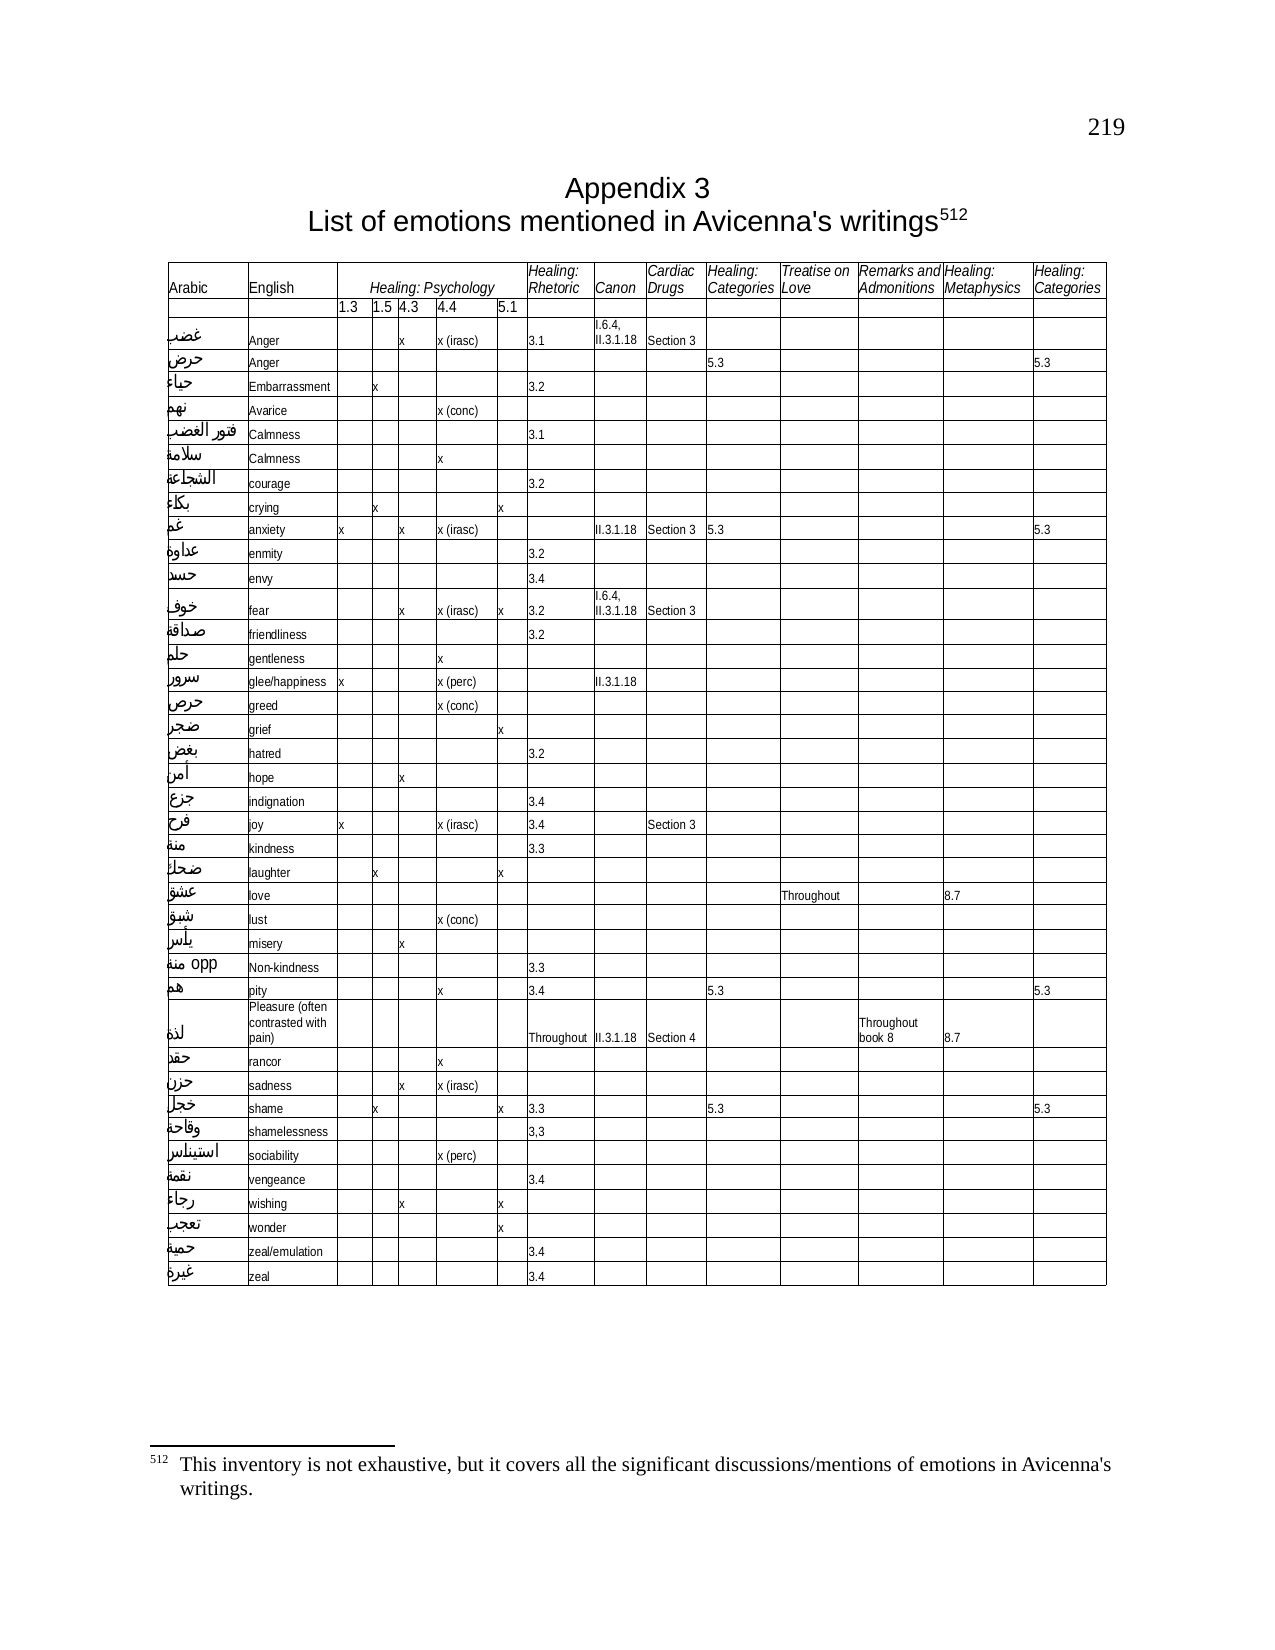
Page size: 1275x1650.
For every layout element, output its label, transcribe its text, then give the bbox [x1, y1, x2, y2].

text This inventory is not exhaustive, but it covers all the significant discussions/mentions of emotions in Avicenna's writings. [150, 1452, 1125, 1500]
subtitle Appendix 3 [150, 171, 1125, 204]
subtitle List of emotions mentioned in Avicenna's writings [150, 204, 1125, 238]
